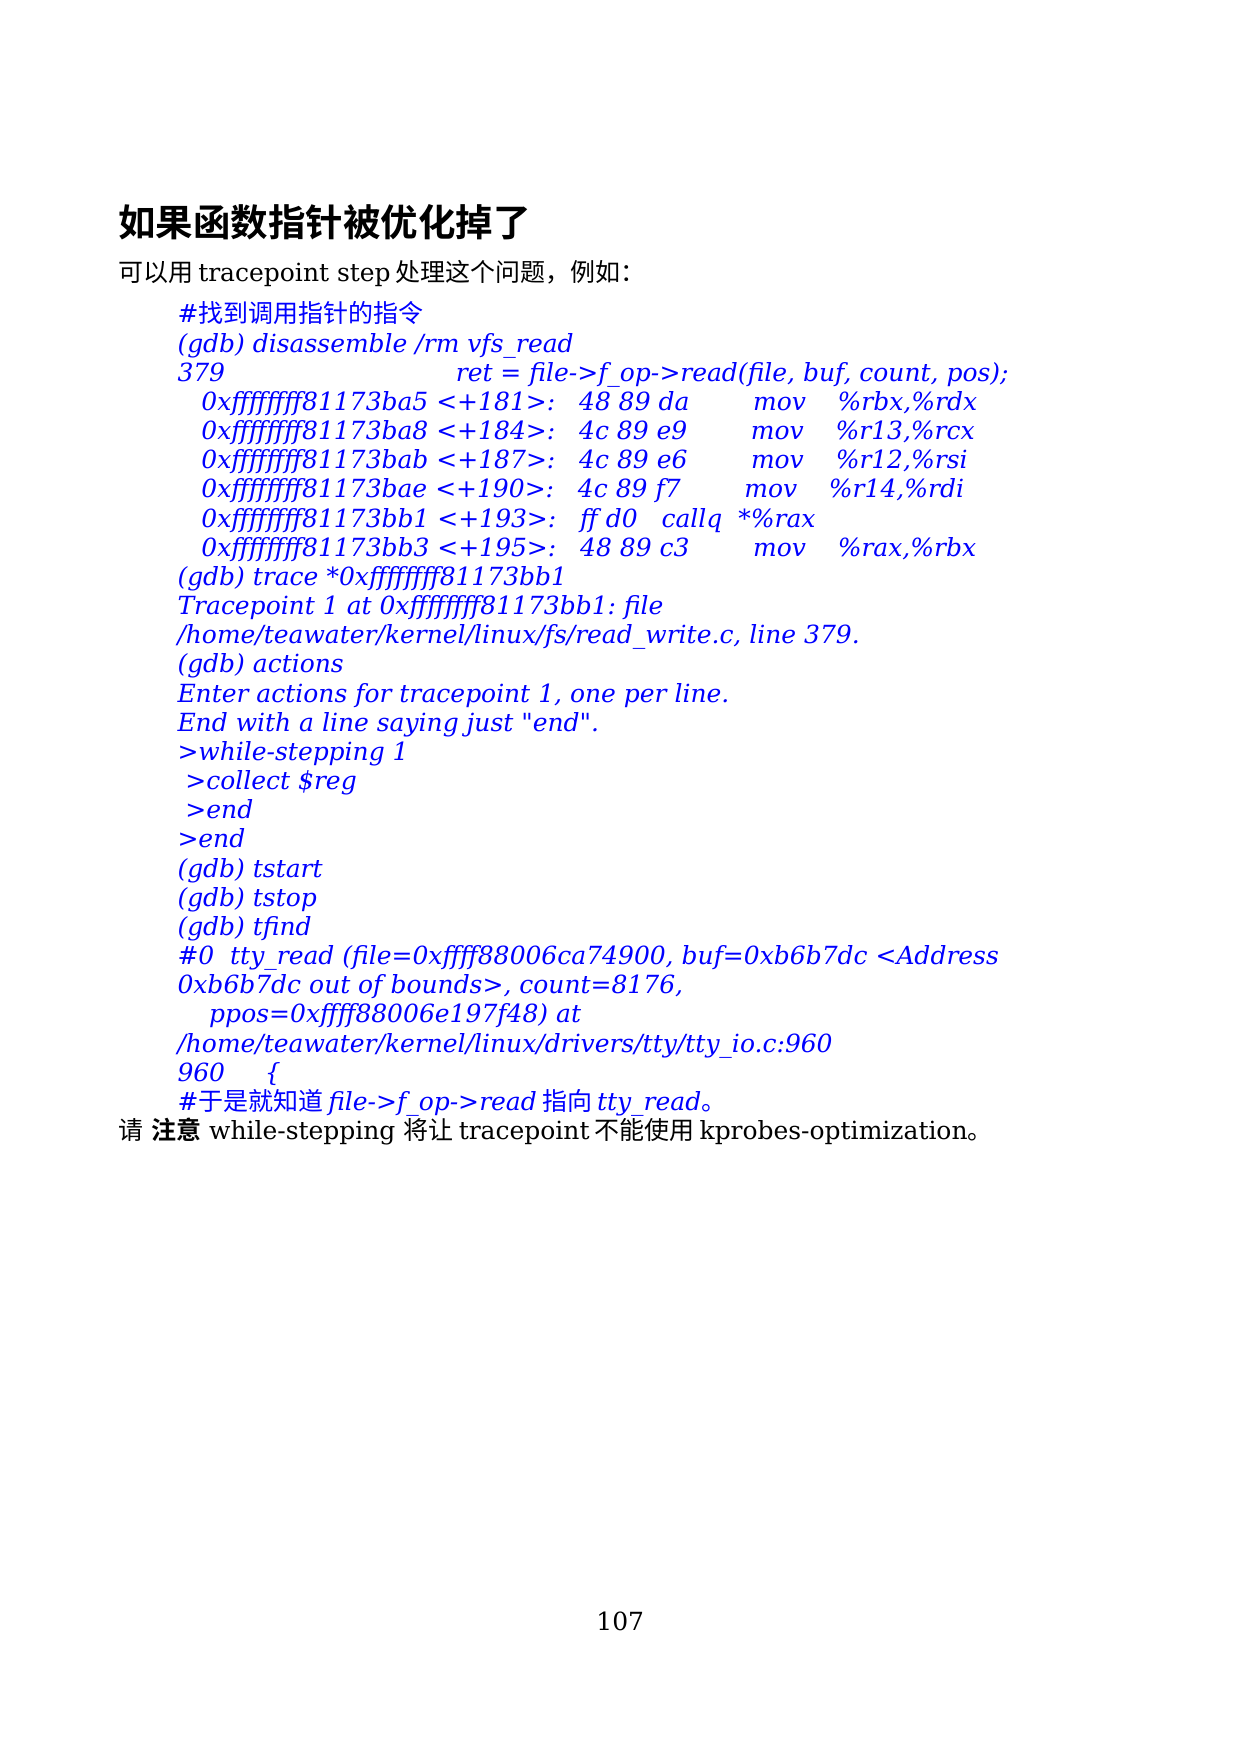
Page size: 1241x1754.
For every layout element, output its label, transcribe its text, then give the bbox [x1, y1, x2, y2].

text (gdb) tstop [177, 883, 1063, 912]
text >end [177, 824, 1063, 854]
text (gdb) disassemble /rm vfs_read [177, 329, 1063, 358]
text #找到调用指针的指令 [177, 299, 1063, 329]
text (gdb) tfind [177, 912, 1063, 941]
text Tracepoint 1 at 0xffffffff81173bb1: file /home/teawater/kernel/linux/fs/read_write.c, line 379. [177, 591, 1063, 649]
subtitle 如果函数指针被优化掉了 [118, 202, 1122, 245]
text (gdb) actions [177, 649, 1063, 679]
text 0xffffffff81173bb1 <+193>: ff d0 callq *%rax [177, 504, 1063, 533]
text (gdb) trace *0xffffffff81173bb1 [177, 562, 1063, 591]
text 0xffffffff81173bae <+190>: 4c 89 f7 mov %r14,%rdi [177, 474, 1063, 504]
text 0xffffffff81173ba5 <+181>: 48 89 da mov %rbx,%rdx [177, 387, 1063, 416]
text 379 ret = file->f_op->read(file, buf, count, pos); [177, 358, 1063, 387]
text 请 注意 while-stepping 将让tracepoint不能使用kprobes-optimization。 [118, 1116, 1122, 1145]
text >end [177, 795, 1063, 824]
text >while-stepping 1 [177, 737, 1063, 766]
text 可以用tracepoint step处理这个问题，例如： [118, 258, 1122, 287]
text #0 tty_read (file=0xffff88006ca74900, buf=0xb6b7dc <Address 0xb6b7dc out of bounds>, count=8176, [177, 941, 1063, 999]
text 0xffffffff81173ba8 <+184>: 4c 89 e9 mov %r13,%rcx [177, 416, 1063, 445]
text Enter actions for tracepoint 1, one per line. [177, 679, 1063, 708]
text #于是就知道file->f_op->read指向tty_read。 [177, 1087, 1063, 1116]
text ppos=0xffff88006e197f48) at /home/teawater/kernel/linux/drivers/tty/tty_io.c:960 [177, 999, 1063, 1058]
text (gdb) tstart [177, 854, 1063, 883]
text >collect $reg [177, 766, 1063, 795]
text 960 { [177, 1058, 1063, 1087]
text 0xffffffff81173bb3 <+195>: 48 89 c3 mov %rax,%rbx [177, 533, 1063, 562]
text 0xffffffff81173bab <+187>: 4c 89 e6 mov %r12,%rsi [177, 445, 1063, 474]
text End with a line saying just "end". [177, 708, 1063, 737]
